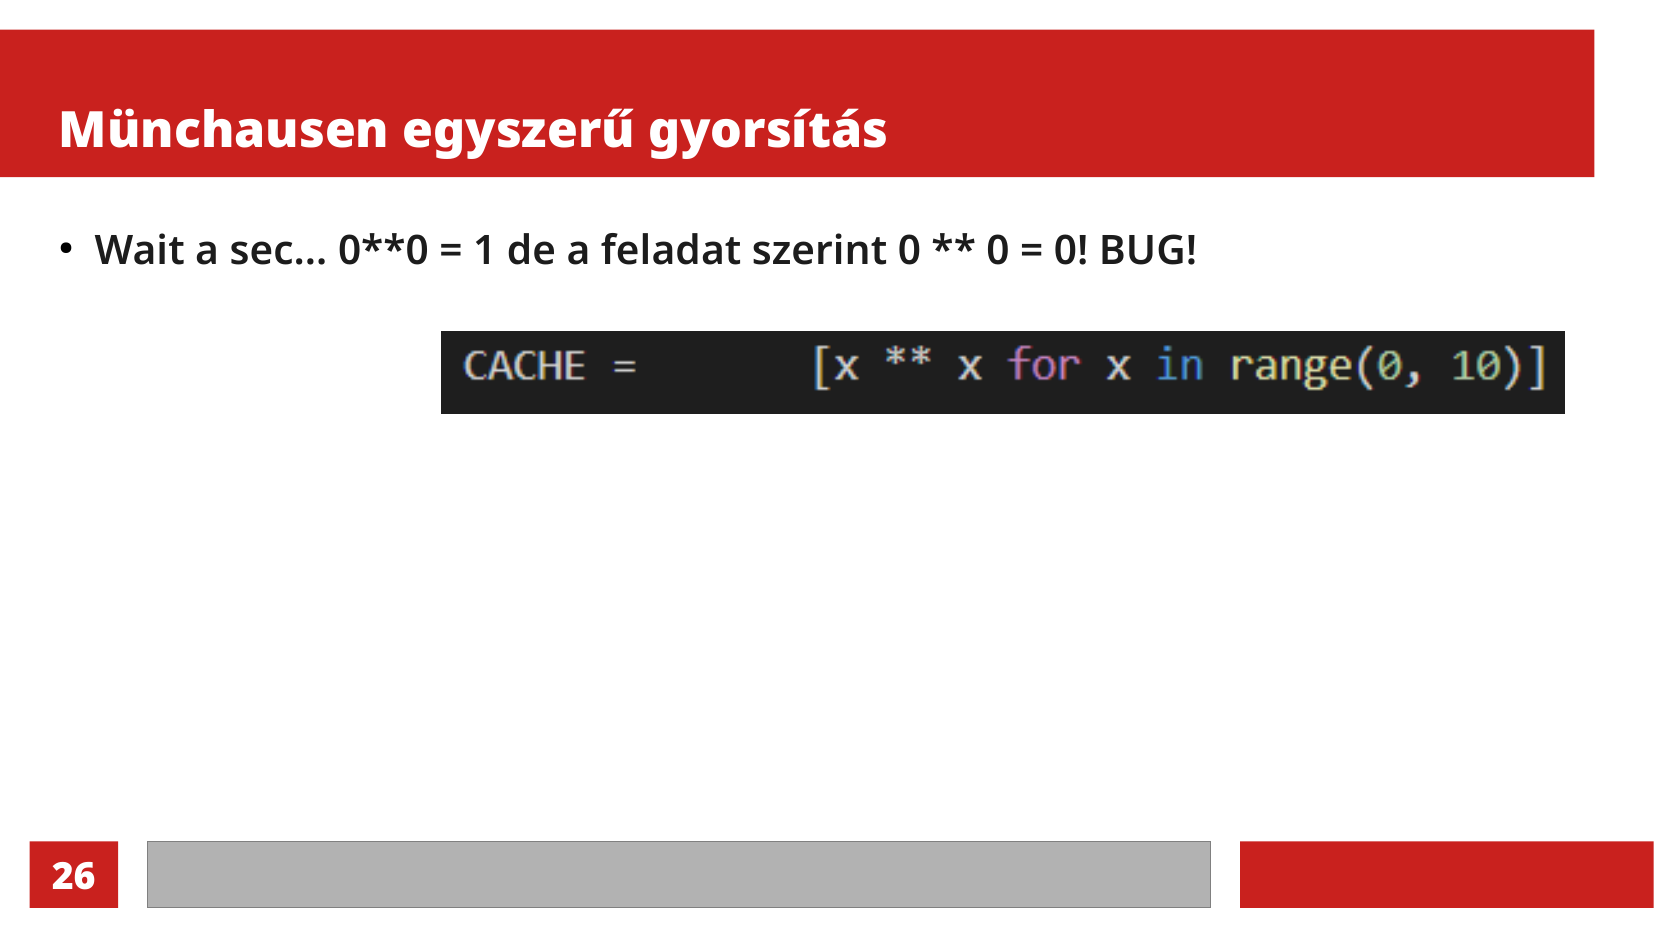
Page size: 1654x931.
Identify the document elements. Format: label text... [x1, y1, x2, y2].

title Münchausen egyszerű gyorsítás [59, 44, 1595, 163]
list Wait a sec… 0**0 = 1 de a feladat szerint 0 ** 0 = 0! BUG! [59, 221, 1565, 768]
picture [441, 331, 1565, 414]
